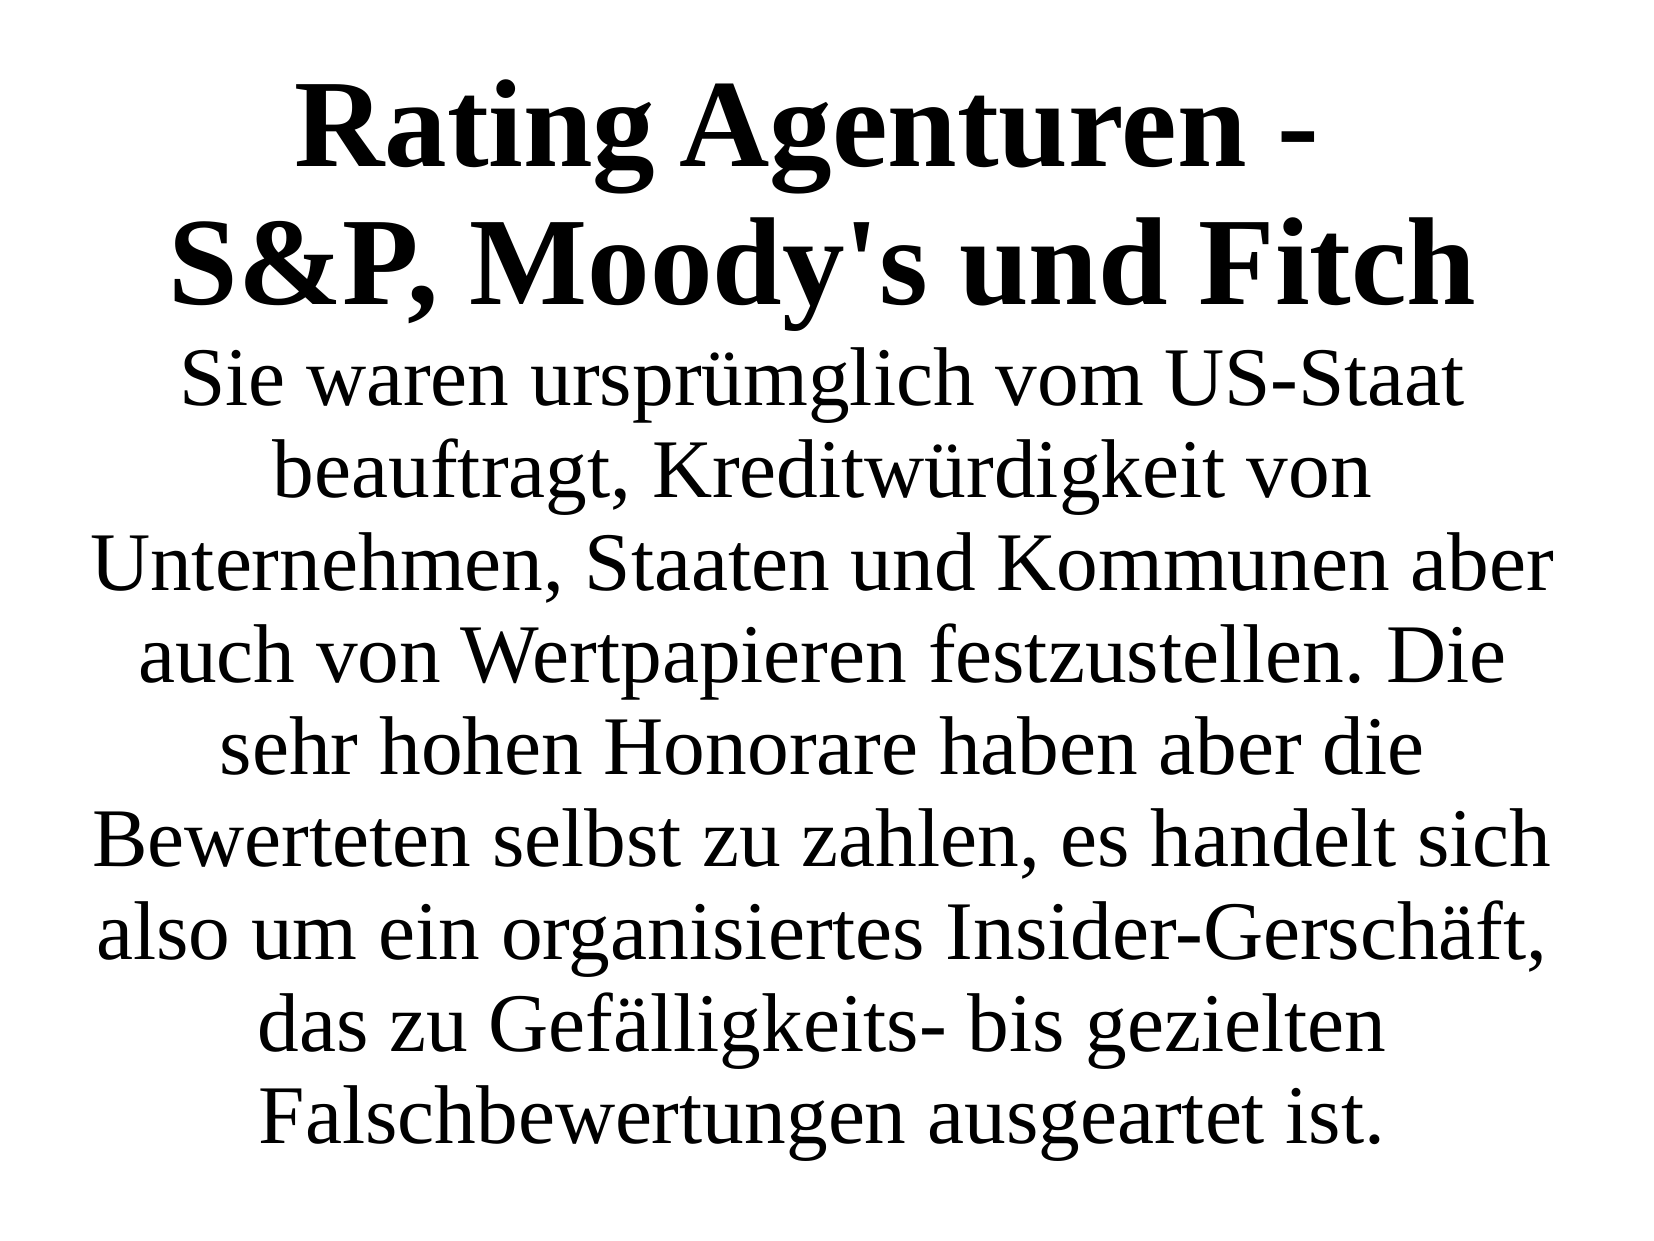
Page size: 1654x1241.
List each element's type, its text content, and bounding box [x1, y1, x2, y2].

text_box Rating Agenturen - S&P, Moody's und Fitch Sie waren ursprümglich vom US-Staat beauftragt, Kreditwürdigkeit von Unternehmen, Staaten und Kommunen aber auch von Wertpapieren festzustellen. Die sehr hohen Honorare haben aber die Bewerteten selbst zu zahlen, es handelt sich also um ein organisiertes Insider-Gerschäft, das zu Gefälligkeits- bis gezielten Falschbewertungen ausgeartet ist. [75, 47, 1589, 1172]
